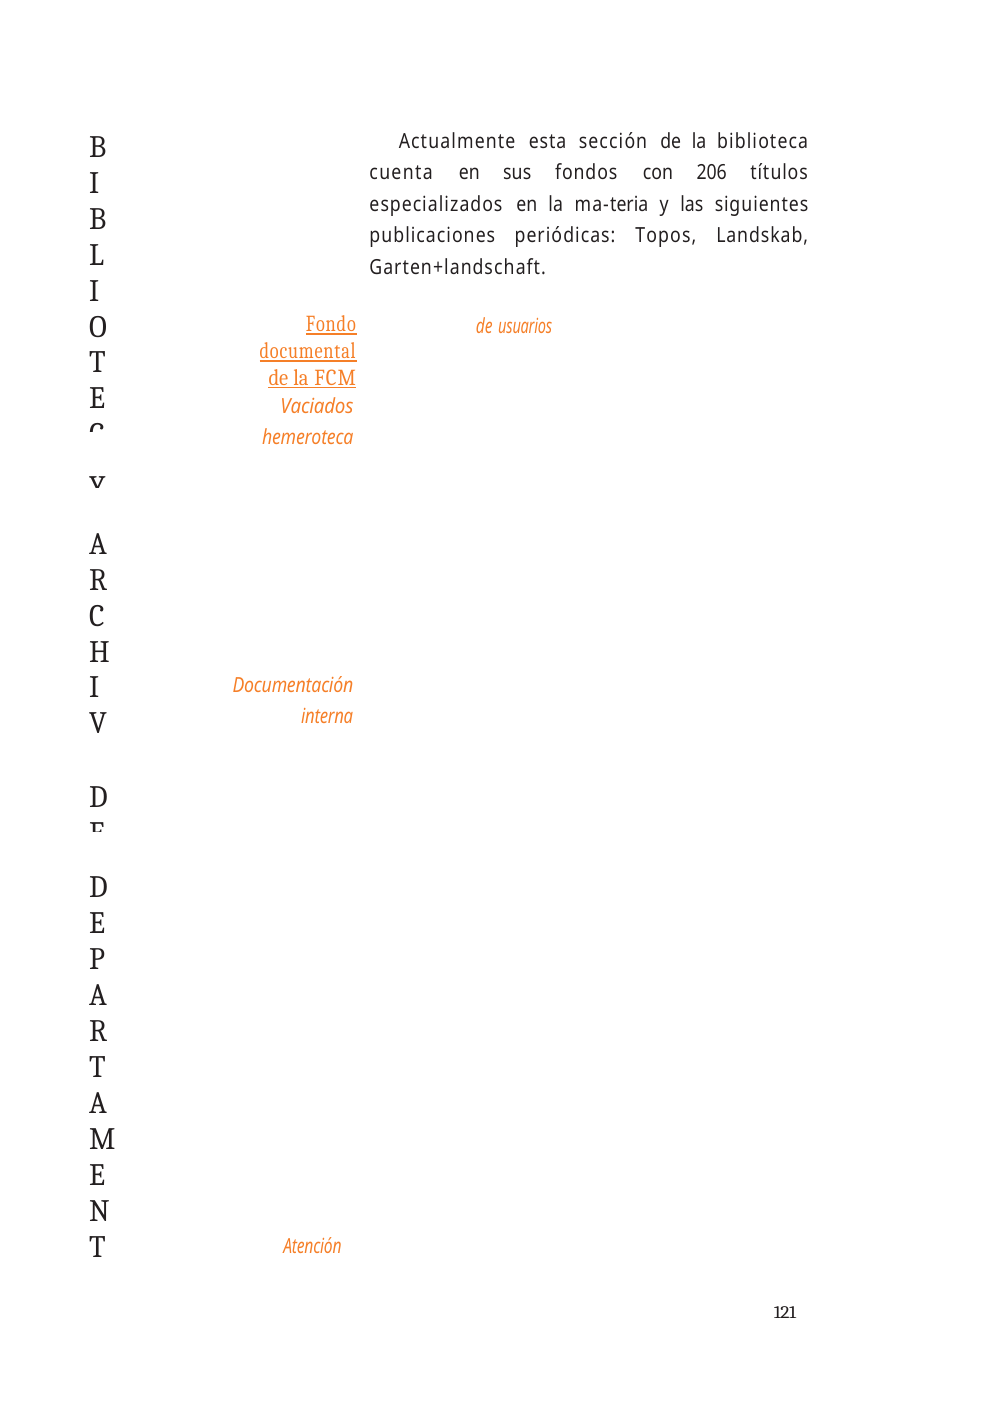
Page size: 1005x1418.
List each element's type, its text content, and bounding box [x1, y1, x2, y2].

text Documentación [148, 670, 356, 698]
text D E [89, 779, 128, 832]
text A R C H I V O [89, 526, 128, 741]
text de usuarios [476, 311, 961, 339]
text Atención [263, 1231, 356, 1260]
text hemeroteca [148, 422, 356, 450]
text Fondo documental de la FCM Vaciados [249, 311, 356, 420]
text Y [89, 477, 95, 488]
text Y [89, 470, 128, 488]
text D E P A R T A M E N T O [89, 870, 128, 1257]
text interna [148, 701, 356, 729]
text Actualmente esta sección de la biblioteca cuenta en sus fondos con 206 títulos especializados en la ma-teria y las siguientes publicaciones periódicas: Topos, Landskab, Garten+landschaft. [369, 126, 808, 281]
text B I B L I O T E C A [89, 129, 128, 431]
